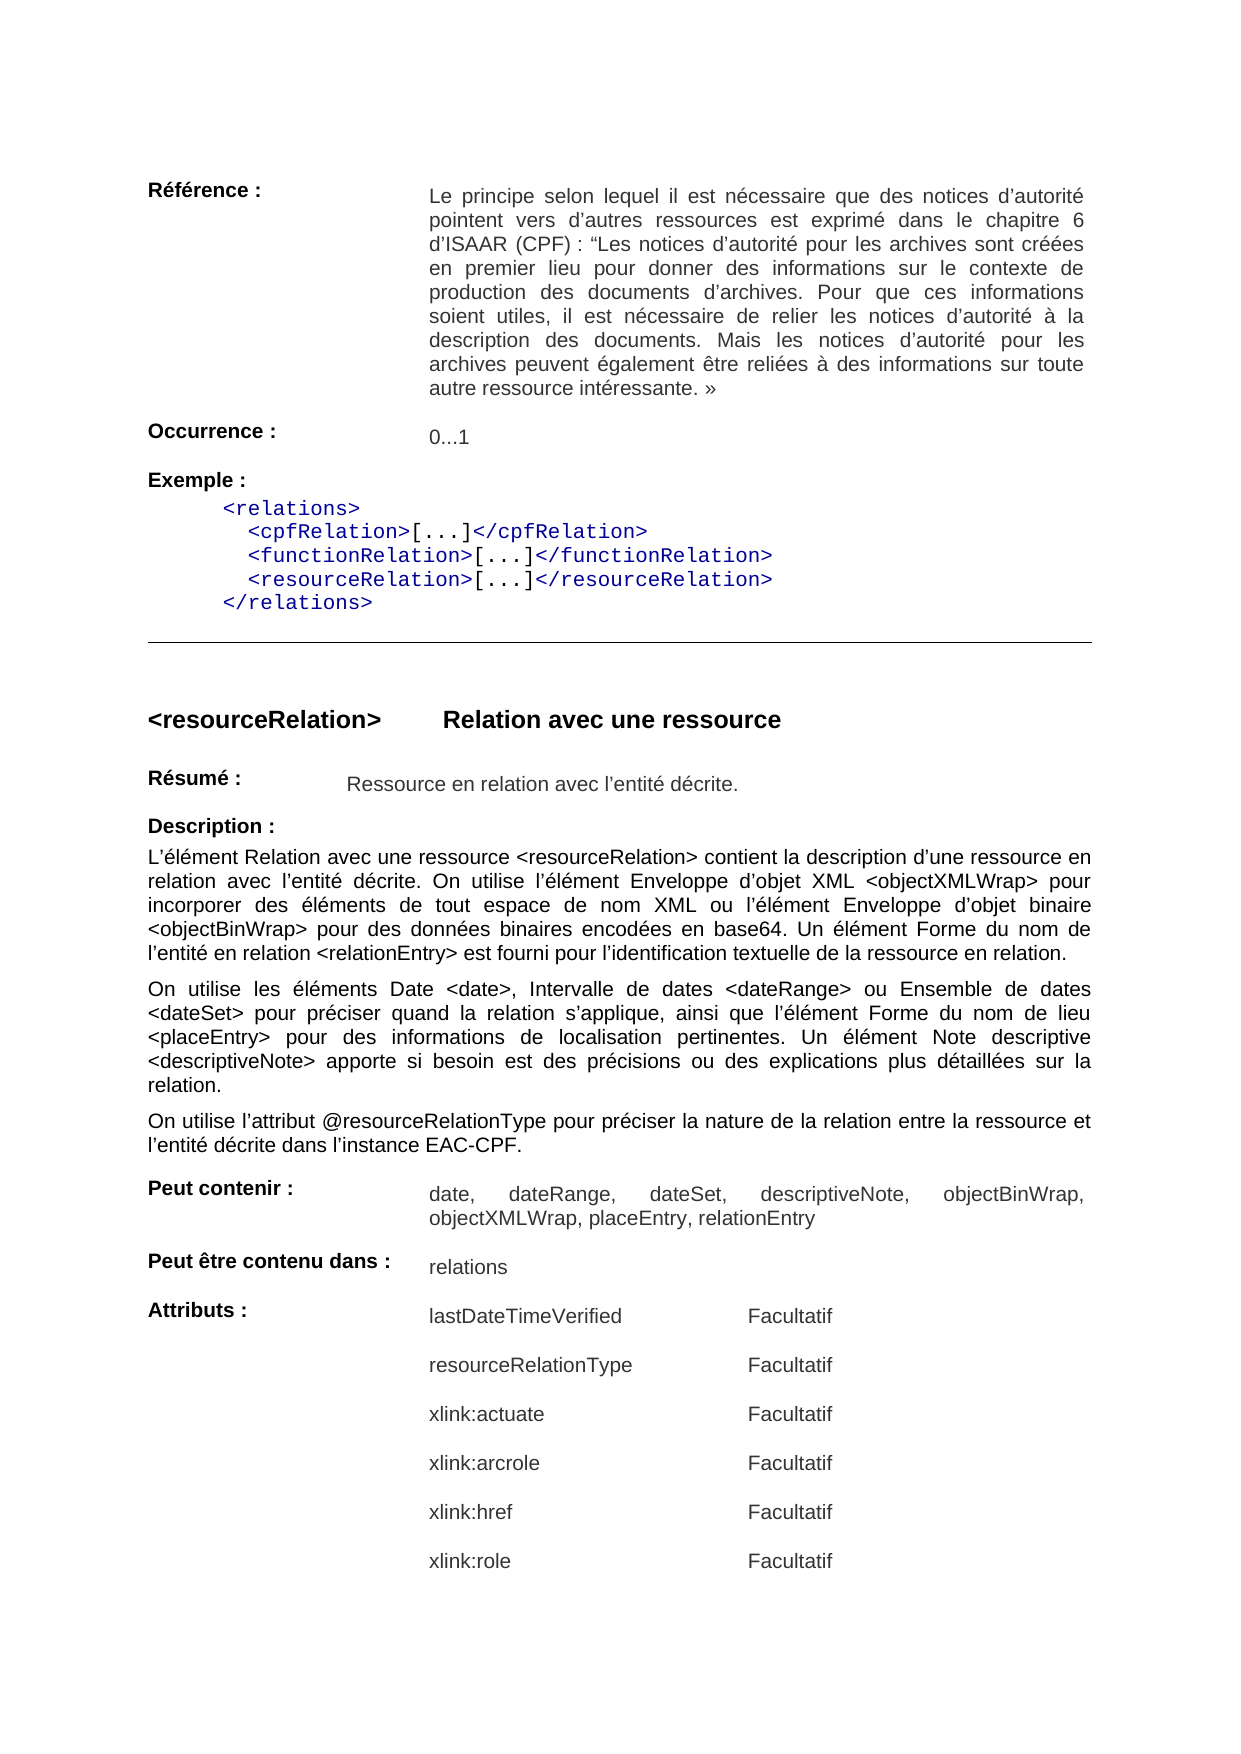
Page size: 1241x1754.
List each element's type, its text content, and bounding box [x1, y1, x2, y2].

text On utilise les éléments Date <date>, Intervalle de dates <dateRange> ou Ensemble de dates <dateSet> pour préciser quand la relation s’applique, ainsi que l’élément Forme du nom de lieu <placeEntry> pour des informations de localisation pertinentes. Un élément Note descriptive <descriptiveNote> apporte si besoin est des précisions ou des explications plus détaillées sur la relation. [148, 977, 1092, 1097]
table_cell [148, 1340, 429, 1389]
text <resourceRelation> Relation avec une ressource [148, 705, 1092, 734]
table_cell Facultatif [748, 1438, 1085, 1487]
table_cell xlink:arcrole [429, 1438, 748, 1487]
table_cell Référence : [148, 172, 429, 412]
text Description : [148, 814, 1092, 838]
table_cell lastDateTimeVerified [429, 1291, 748, 1340]
table_header Peut contenir : [148, 1170, 429, 1242]
table_cell [148, 1389, 429, 1438]
table_cell Occurrence : [148, 413, 429, 461]
table_cell [148, 1438, 429, 1487]
table_cell xlink:role [429, 1536, 748, 1582]
table_cell resourceRelationType [429, 1340, 748, 1389]
table_header Résumé : [136, 759, 335, 808]
table_header Ressource en relation avec l’entité décrite. [335, 759, 1085, 808]
table_cell Facultatif [748, 1487, 1085, 1536]
table_cell Peut être contenu dans : [148, 1243, 429, 1291]
table_cell Facultatif [748, 1536, 1085, 1582]
table_cell [148, 1536, 429, 1582]
table_cell xlink:href [429, 1487, 748, 1536]
table_cell Facultatif [748, 1291, 1085, 1340]
table_cell Le principe selon lequel il est nécessaire que des notices d’autorité pointent vers d’autres ressources est exprimé dans le chapitre 6 d’ISAAR (CPF) : “Les notices d’autorité pour les archives sont créées en premier lieu pour donner des informations sur le contexte de production des documents d’archives. Pour que ces informations soient utiles, il est nécessaire de relier les notices d’autorité à la description des documents. Mais les notices d’autorité pour les archives peuvent également être reliées à des informations sur toute autre ressource intéressante. » [429, 172, 1085, 412]
text <relations> <cpfRelation>[...]</cpfRelation> <functionRelation>[...]</functionRelation> <resourceRelation>[...]</resourceRelation> </relations> [148, 498, 1092, 616]
table_cell Facultatif [748, 1340, 1085, 1389]
text Exemple : [148, 468, 1092, 492]
table_cell xlink:actuate [429, 1389, 748, 1438]
table_cell [148, 1487, 429, 1536]
table_cell Attributs : [148, 1291, 429, 1340]
table_header date, dateRange, dateSet, descriptiveNote, objectBinWrap, objectXMLWrap, placeEntry, relationEntry [429, 1170, 1085, 1242]
text On utilise l’attribut @resourceRelationType pour préciser la nature de la relation entre la ressource et l’entité décrite dans l’instance EAC-CPF. [148, 1109, 1092, 1157]
table_cell Facultatif [748, 1389, 1085, 1438]
table_cell relations [429, 1243, 1085, 1291]
table_cell 0...1 [429, 413, 1085, 461]
text L’élément Relation avec une ressource <resourceRelation> contient la description d’une ressource en relation avec l’entité décrite. On utilise l’élément Enveloppe d’objet XML <objectXMLWrap> pour incorporer des éléments de tout espace de nom XML ou l’élément Enveloppe d’objet binaire <objectBinWrap> pour des données binaires encodées en base64. Un élément Forme du nom de l’entité en relation <relationEntry> est fourni pour l’identification textuelle de la ressource en relation. [148, 844, 1092, 964]
